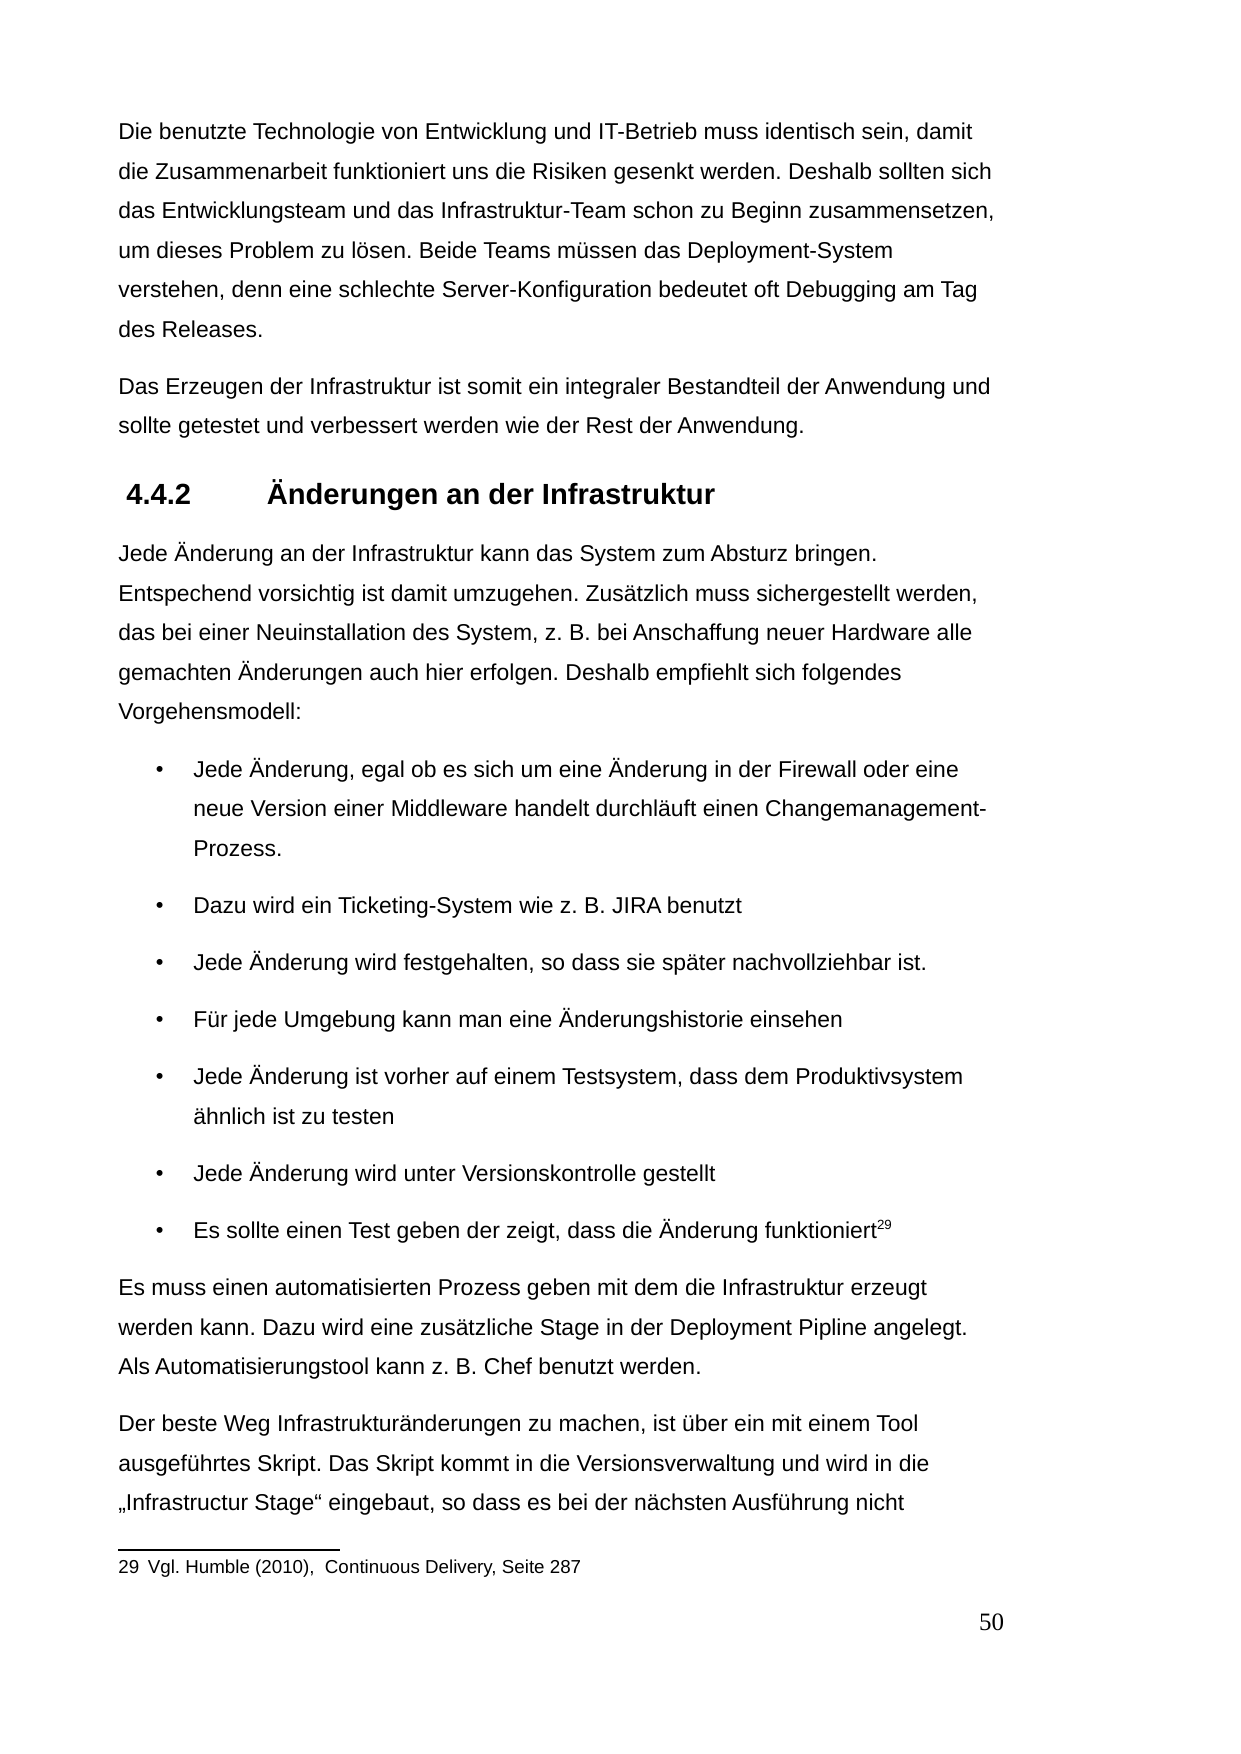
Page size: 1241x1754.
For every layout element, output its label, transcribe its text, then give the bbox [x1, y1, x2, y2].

subtitle Änderungen an der Infrastruktur [118, 477, 1004, 510]
list Jede Änderung wird unter Versionskontrolle gestellt [156, 1160, 1004, 1186]
list Es sollte einen Test geben der zeigt, dass die Änderung funktioniert [156, 1217, 1004, 1243]
list Dazu wird ein Ticketing-System wie z. B. JIRA benutzt [156, 892, 1004, 918]
text Der beste Weg Infrastrukturänderungen zu machen, ist über ein mit einem Tool ausgeführtes Skript. Das Skript kommt in die Versionsverwaltung und wird in die „Infrastructur Stage“ eingebaut, so dass es bei der nächsten Ausführung nicht [118, 1410, 1004, 1516]
list Jede Änderung, egal ob es sich um eine Änderung in der Firewall oder eine neue Version einer Middleware handelt durchläuft einen Changemanagement-Prozess. [156, 756, 1004, 861]
list Für jede Umgebung kann man eine Änderungshistorie einsehen [156, 1006, 1004, 1032]
text Die benutzte Technologie von Entwicklung und IT-Betrieb muss identisch sein, damit die Zusammenarbeit funktioniert uns die Risiken gesenkt werden. Deshalb sollten sich das Entwicklungsteam und das Infrastruktur-Team schon zu Beginn zusammensetzen, um dieses Problem zu lösen. Beide Teams müssen das Deployment-System verstehen, denn eine schlechte Server-Konfiguration bedeutet oft Debugging am Tag des Releases. [118, 118, 1004, 342]
list Jede Änderung wird festgehalten, so dass sie später nachvollziehbar ist. [156, 949, 1004, 975]
text Es muss einen automatisierten Prozess geben mit dem die Infrastruktur erzeugt werden kann. Dazu wird eine zusätzliche Stage in der Deployment Pipline angelegt. Als Automatisierungstool kann z. B. Chef benutzt werden. [118, 1274, 1004, 1379]
text Jede Änderung an der Infrastruktur kann das System zum Absturz bringen. Entspechend vorsichtig ist damit umzugehen. Zusätzlich muss sichergestellt werden, das bei einer Neuinstallation des System, z. B. bei Anschaffung neuer Hardware alle gemachten Änderungen auch hier erfolgen. Deshalb empfiehlt sich folgendes Vorgehensmodell: [118, 540, 1004, 725]
list Jede Änderung ist vorher auf einem Testsystem, dass dem Produktivsystem ähnlich ist zu testen [156, 1063, 1004, 1129]
list Vgl. Humble (2010), Continuous Delivery, Seite 287 [118, 1556, 1004, 1578]
text Das Erzeugen der Infrastruktur ist somit ein integraler Bestandteil der Anwendung und sollte getestet und verbessert werden wie der Rest der Anwendung. [118, 373, 1004, 438]
